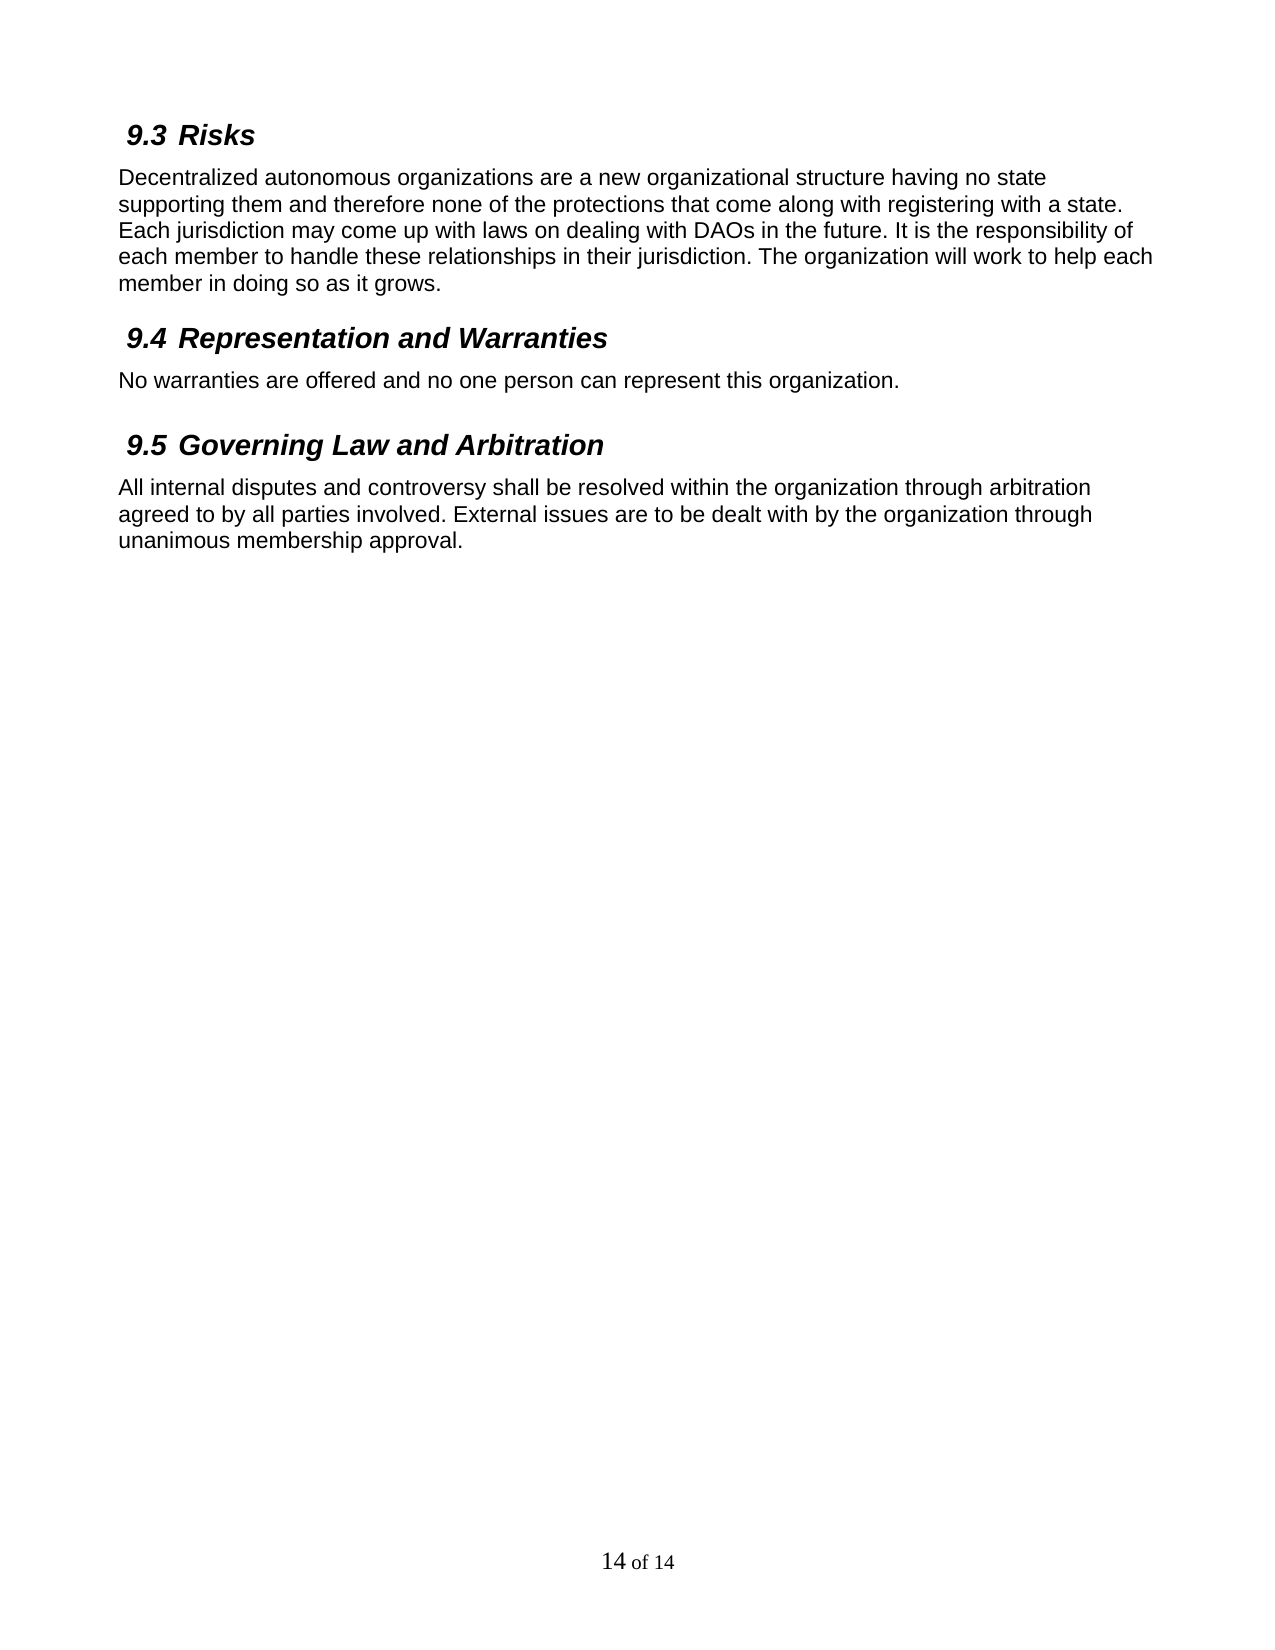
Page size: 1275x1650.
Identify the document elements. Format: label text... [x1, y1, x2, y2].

text No warranties are offered and no one person can represent this organization. [118, 367, 1157, 393]
text All internal disputes and controversy shall be resolved within the organization through arbitration agreed to by all parties involved. External issues are to be dealt with by the organization through unanimous membership approval. [118, 474, 1157, 553]
subtitle Representation and Warranties [118, 321, 1157, 354]
subtitle Governing Law and Arbitration [118, 428, 1157, 462]
subtitle Risks [118, 118, 1157, 152]
text Decentralized autonomous organizations are a new organizational structure having no state supporting them and therefore none of the protections that come along with registering with a state. Each jurisdiction may come up with laws on dealing with DAOs in the future. It is the responsibility of each member to handle these relationships in their jurisdiction. The organization will work to help each member in doing so as it grows. [118, 164, 1157, 296]
